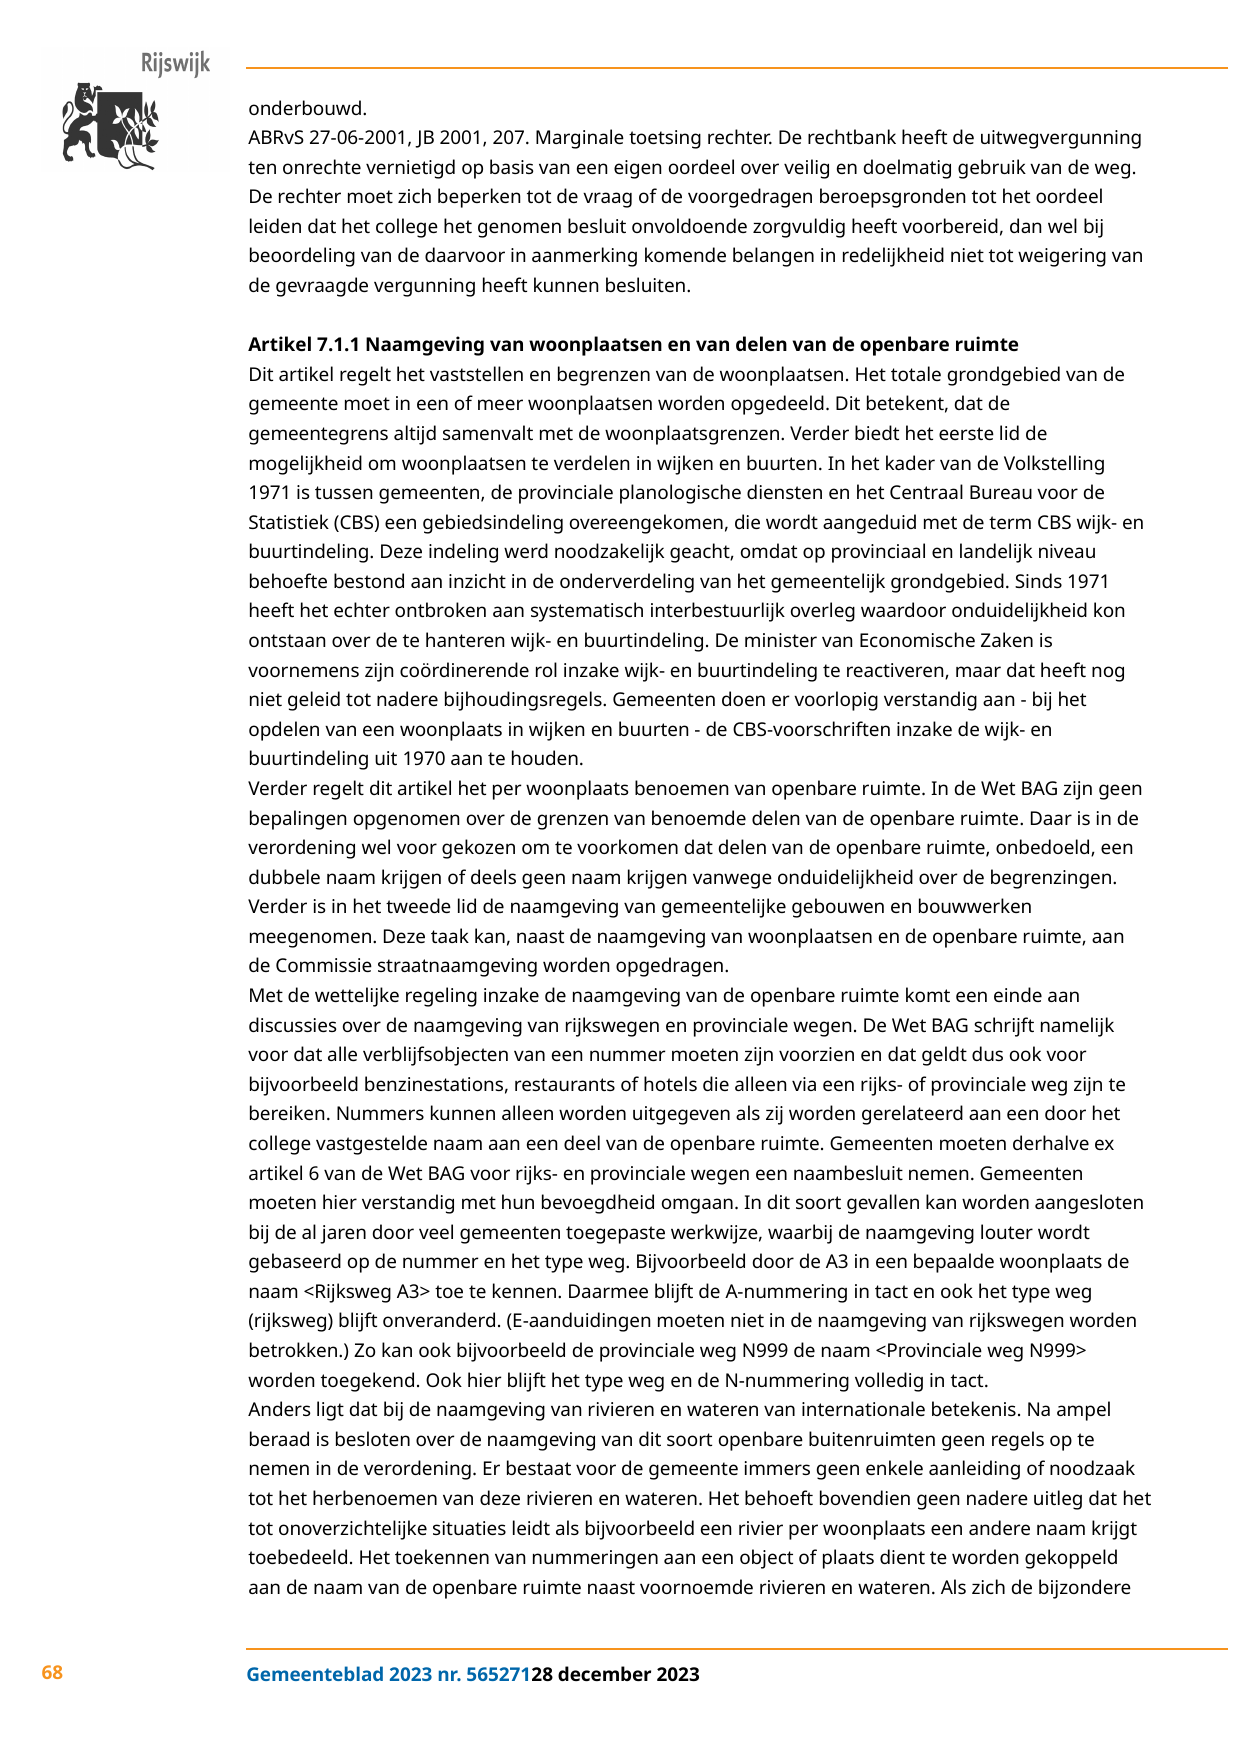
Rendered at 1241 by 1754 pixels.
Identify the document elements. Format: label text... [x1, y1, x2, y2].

text Artikel 7.1.1 Naamgeving van woonplaatsen en van delen van de openbare ruimte [248, 331, 1152, 357]
text Anders ligt dat bij de naamgeving van rivieren en wateren van internationale betekenis. Na ampel beraad is besloten over de naamgeving van dit soort openbare buitenruimten geen regels op te nemen in de verordening. Er bestaat voor de gemeente immers geen enkele aanleiding of noodzaak tot het herbenoemen van deze rivieren en wateren. Het behoeft bovendien geen nadere uitleg dat het tot onoverzichtelijke situaties leidt als bijvoorbeeld een rivier per woonplaats een andere naam krijgt toebedeeld. Het toekennen van nummeringen aan een object of plaats dient te worden gekoppeld aan de naam van de openbare ruimte naast voornoemde rivieren en wateren. Als zich de bijzondere [248, 1396, 1152, 1600]
text Met de wettelijke regeling inzake de naamgeving van de openbare ruimte komt een einde aan discussies over de naamgeving van rijkswegen en provinciale wegen. De Wet BAG schrijft namelijk voor dat alle verblijfsobjecten van een nummer moeten zijn voorzien en dat geldt dus ook voor bijvoorbeeld benzinestations, restaurants of hotels die alleen via een rijks- of provinciale weg zijn te bereiken. Nummers kunnen alleen worden uitgegeven als zij worden gerelateerd aan een door het college vastgestelde naam aan een deel van de openbare ruimte. Gemeenten moeten derhalve ex artikel 6 van de Wet BAG voor rijks- en provinciale wegen een naambesluit nemen. Gemeenten moeten hier verstandig met hun bevoegdheid omgaan. In dit soort gevallen kan worden aangesloten bij de al jaren door veel gemeenten toegepaste werkwijze, waarbij de naamgeving louter wordt gebaseerd op de nummer en het type weg. Bijvoorbeeld door de A3 in een bepaalde woonplaats de naam <Rijksweg A3> toe te kennen. Daarmee blijft de A-nummering in tact en ook het type weg (rijksweg) blijft onveranderd. (E-aanduidingen moeten niet in de naamgeving van rijkswegen worden betrokken.) Zo kan ook bijvoorbeeld de provinciale weg N999 de naam <Provinciale weg N999> worden toegekend. Ook hier blijft het type weg en de N-nummering volledig in tact. [248, 982, 1152, 1393]
text ABRvS 27-06-2001, JB 2001, 207. Marginale toetsing rechter. De rechtbank heeft de uitwegvergunning ten onrechte vernietigd op basis van een eigen oordeel over veilig en doelmatig gebruik van de weg. De rechter moet zich beperken tot de vraag of de voorgedragen beroepsgronden tot het oordeel leiden dat het college het genomen besluit onvoldoende zorgvuldig heeft voorbereid, dan wel bij beoordeling van de daarvoor in aanmerking komende belangen in redelijkheid niet tot weigering van de gevraagde vergunning heeft kunnen besluiten. [248, 124, 1152, 298]
text Verder regelt dit artikel het per woonplaats benoemen van openbare ruimte. In de Wet BAG zijn geen bepalingen opgenomen over de grenzen van benoemde delen van de openbare ruimte. Daar is in de verordening wel voor gekozen om te voorkomen dat delen van de openbare ruimte, onbedoeld, een dubbele naam krijgen of deels geen naam krijgen vanwege onduidelijkheid over de begrenzingen. Verder is in het tweede lid de naamgeving van gemeentelijke gebouwen en bouwwerken meegenomen. Deze taak kan, naast de naamgeving van woonplaatsen en de openbare ruimte, aan de Commissie straatnaamgeving worden opgedragen. [248, 775, 1152, 978]
text Dit artikel regelt het vaststellen en begrenzen van de woonplaatsen. Het totale grondgebied van de gemeente moet in een of meer woonplaatsen worden opgedeeld. Dit betekent, dat de gemeentegrens altijd samenvalt met de woonplaatsgrenzen. Verder biedt het eerste lid de mogelijkheid om woonplaatsen te verdelen in wijken en buurten. In het kader van de Volkstelling 1971 is tussen gemeenten, de provinciale planologische diensten en het Centraal Bureau voor de Statistiek (CBS) een gebiedsindeling overeengekomen, die wordt aangeduid met de term CBS wijk- en buurtindeling. Deze indeling werd noodzakelijk geacht, omdat op provinciaal en landelijk niveau behoefte bestond aan inzicht in de onderverdeling van het gemeentelijk grondgebied. Sinds 1971 heeft het echter ontbroken aan systematisch interbestuurlijk overleg waardoor onduidelijkheid kon ontstaan over de te hanteren wijk- en buurtindeling. De minister van Economische Zaken is voornemens zijn coördinerende rol inzake wijk- en buurtindeling te reactiveren, maar dat heeft nog niet geleid tot nadere bijhoudingsregels. Gemeenten doen er voorlopig verstandig aan - bij het opdelen van een woonplaats in wijken en buurten - de CBS-voorschriften inzake de wijk- en buurtindeling uit 1970 aan te houden. [248, 361, 1152, 771]
text onderbouwd. [248, 95, 1152, 121]
picture [41, 47, 231, 172]
